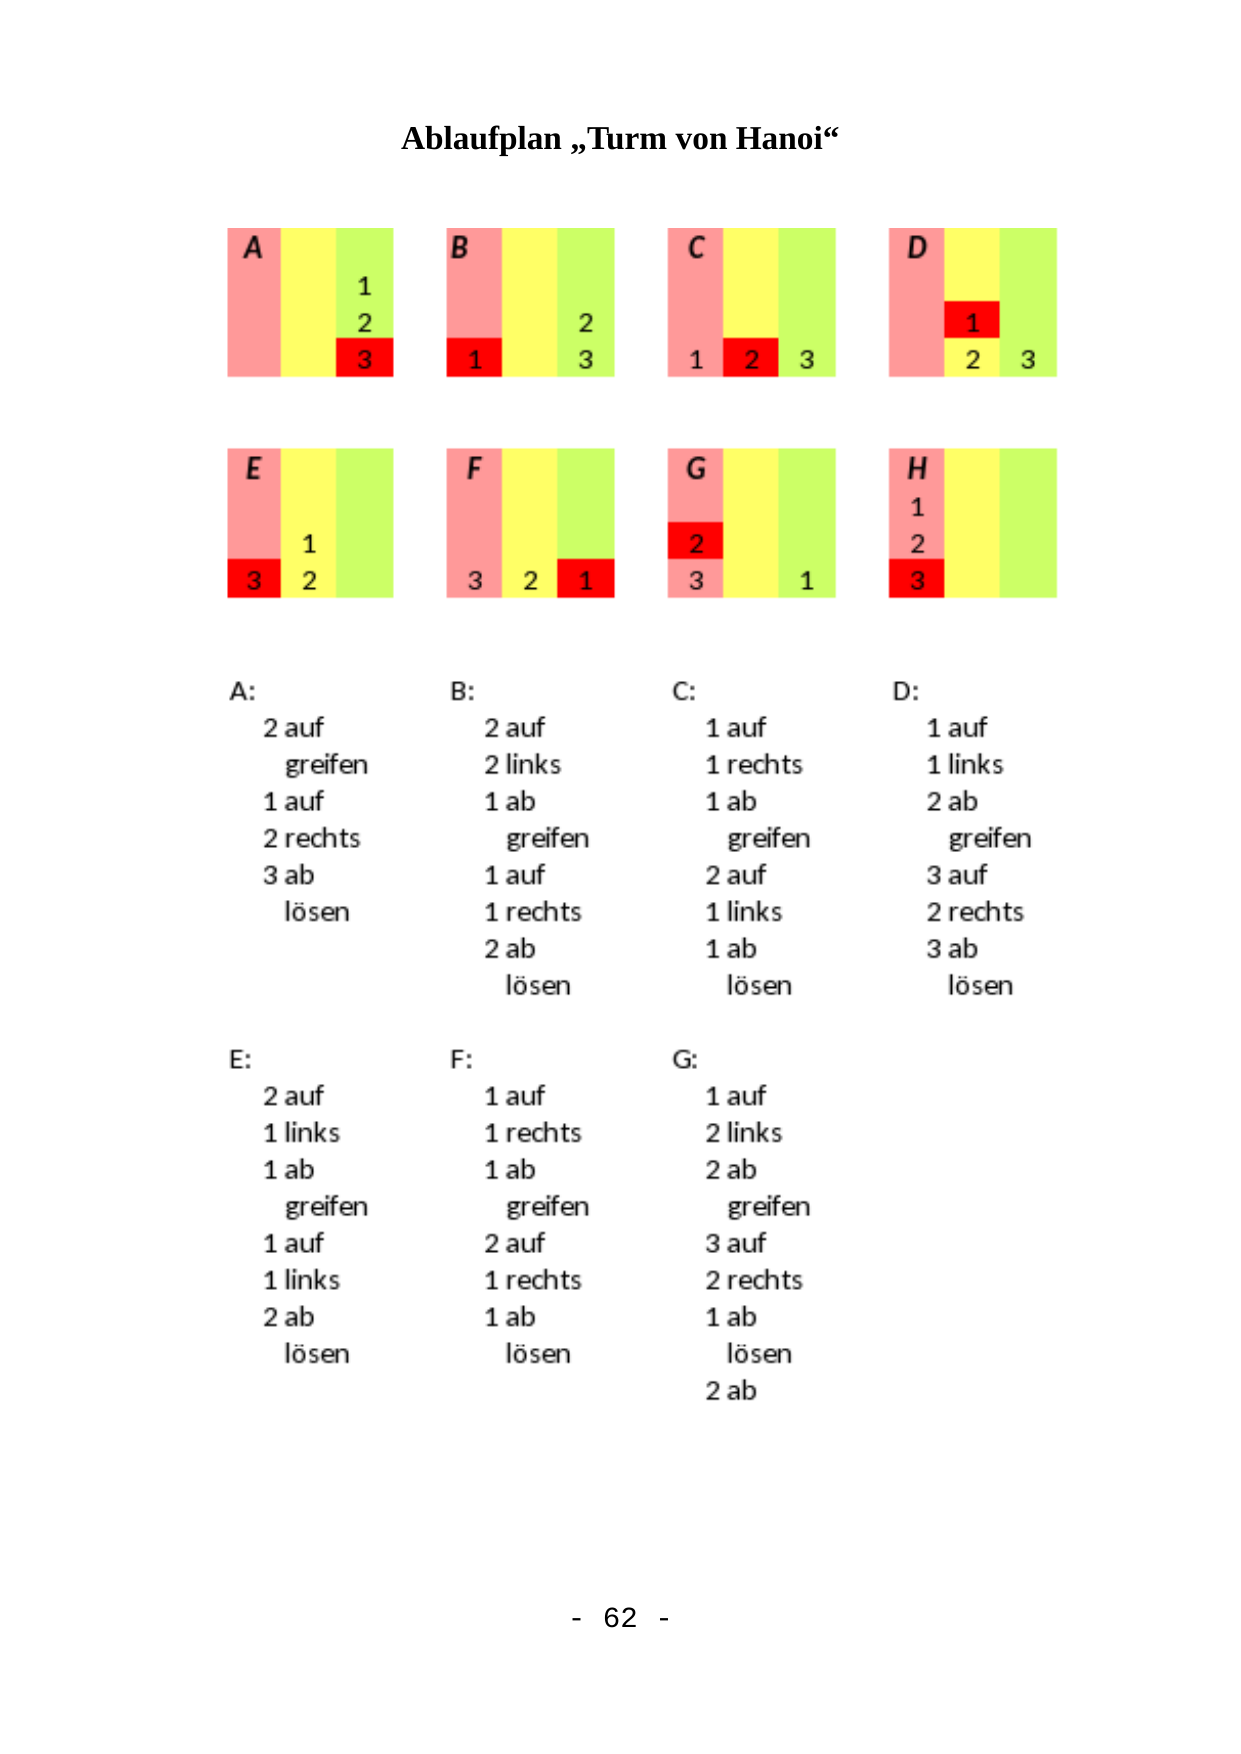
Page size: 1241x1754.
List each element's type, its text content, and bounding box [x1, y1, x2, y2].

picture [226, 228, 1080, 1433]
text Ablaufplan „Turm von Hanoi“ [118, 118, 1122, 156]
